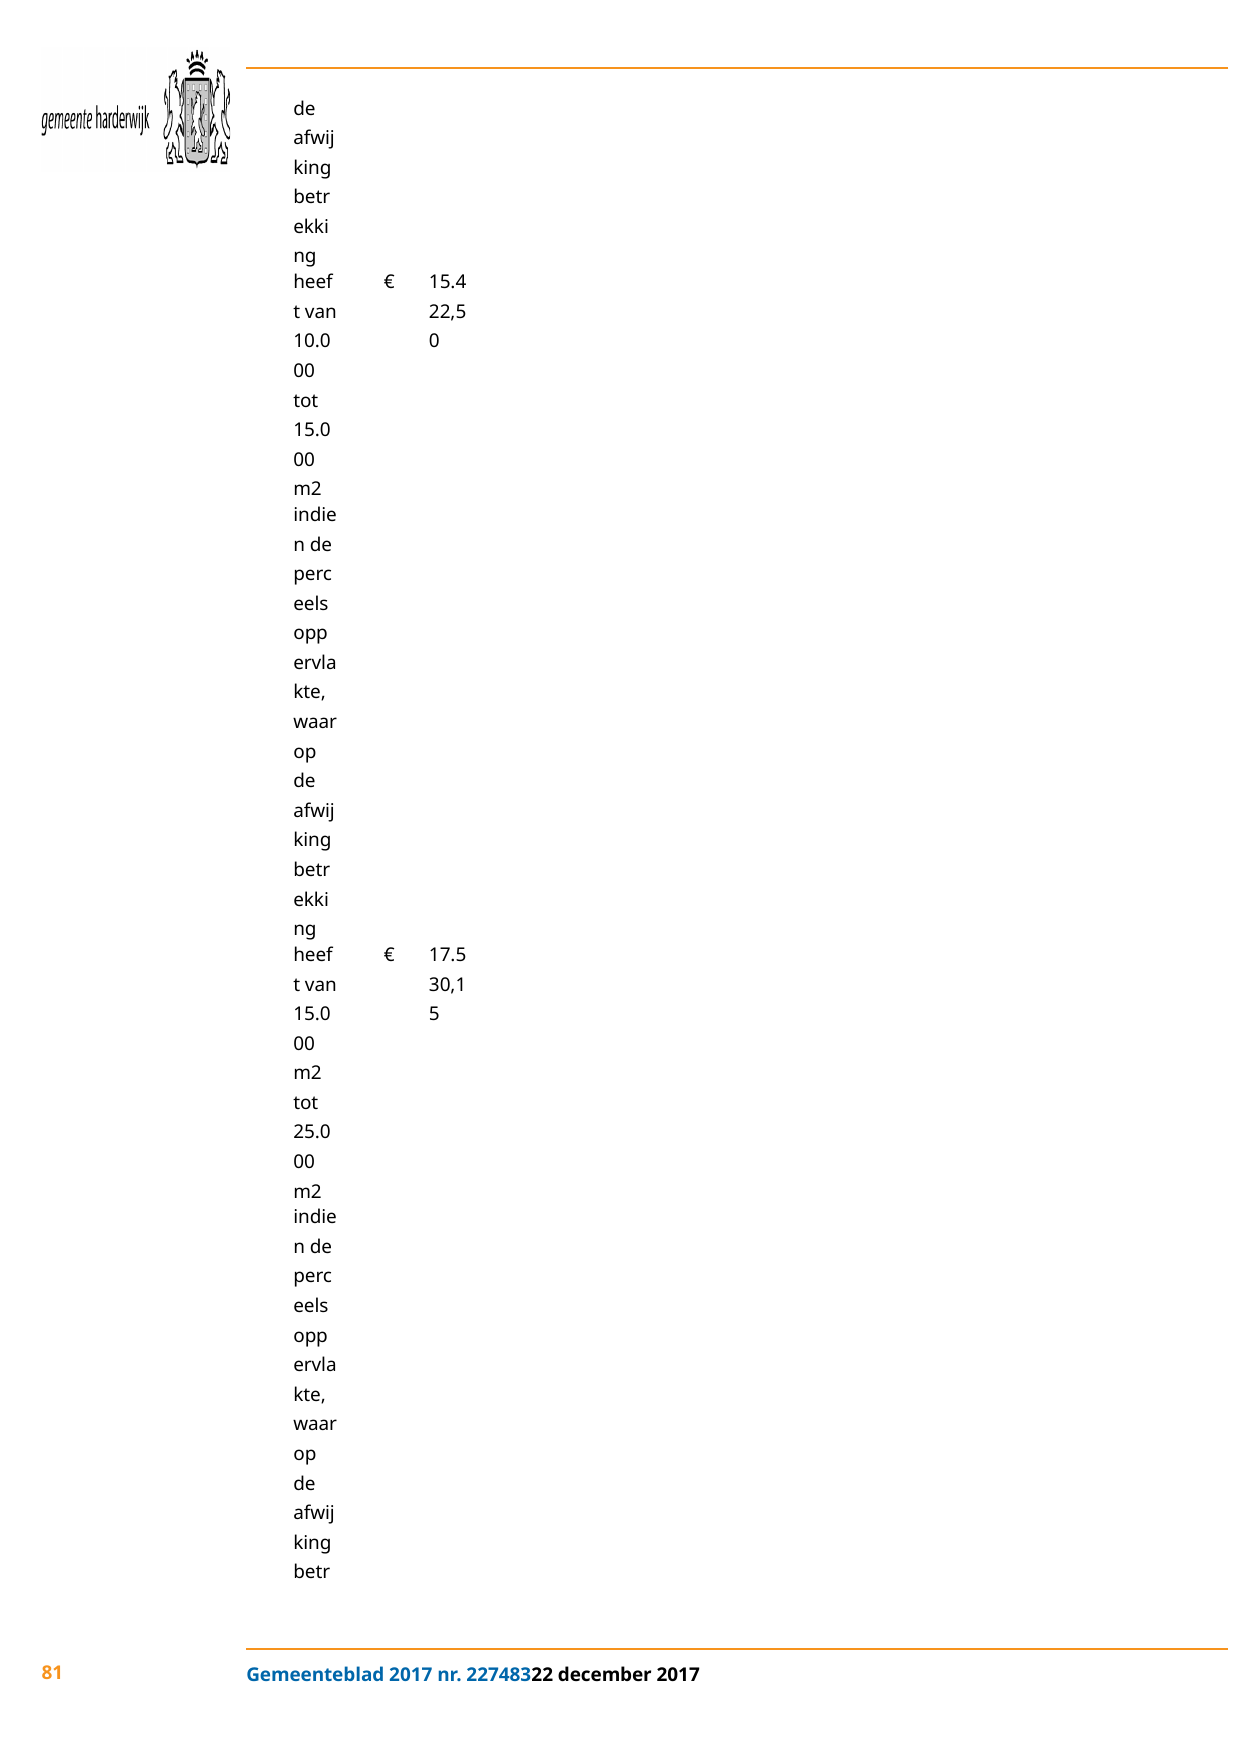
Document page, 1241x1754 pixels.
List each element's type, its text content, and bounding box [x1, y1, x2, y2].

table_cell [248, 501, 293, 941]
picture [41, 47, 231, 172]
table_cell [338, 501, 383, 941]
table_cell heeft van 10.000 tot 15.000 m2 [293, 269, 338, 501]
table_cell [338, 1204, 383, 1584]
table_cell indien de perceelsoppervlakte, waarop de afwijking betrekking [293, 501, 338, 941]
table_cell 17.530,15 [429, 941, 474, 1203]
table_cell heeft van 15.000 m2 tot 25.000 m2 [293, 941, 338, 1203]
table_cell [384, 95, 429, 268]
table_cell [248, 941, 293, 1203]
table_cell indien de perceelsoppervlakte, waarop de afwijking betr [293, 1204, 338, 1584]
table_cell [248, 1204, 293, 1584]
table_cell [429, 501, 474, 941]
table_cell [338, 269, 383, 501]
table_cell de afwijking betrekking [293, 95, 338, 268]
table_cell 15.422,50 [429, 269, 474, 501]
table_cell [429, 95, 474, 268]
table_cell [248, 269, 293, 501]
table_cell € [384, 269, 429, 501]
table_cell [384, 1204, 429, 1584]
table_cell [338, 95, 383, 268]
table_cell [429, 1204, 474, 1584]
table_cell € [384, 941, 429, 1203]
table_cell [248, 95, 293, 268]
table_cell [338, 941, 383, 1203]
table_cell [384, 501, 429, 941]
